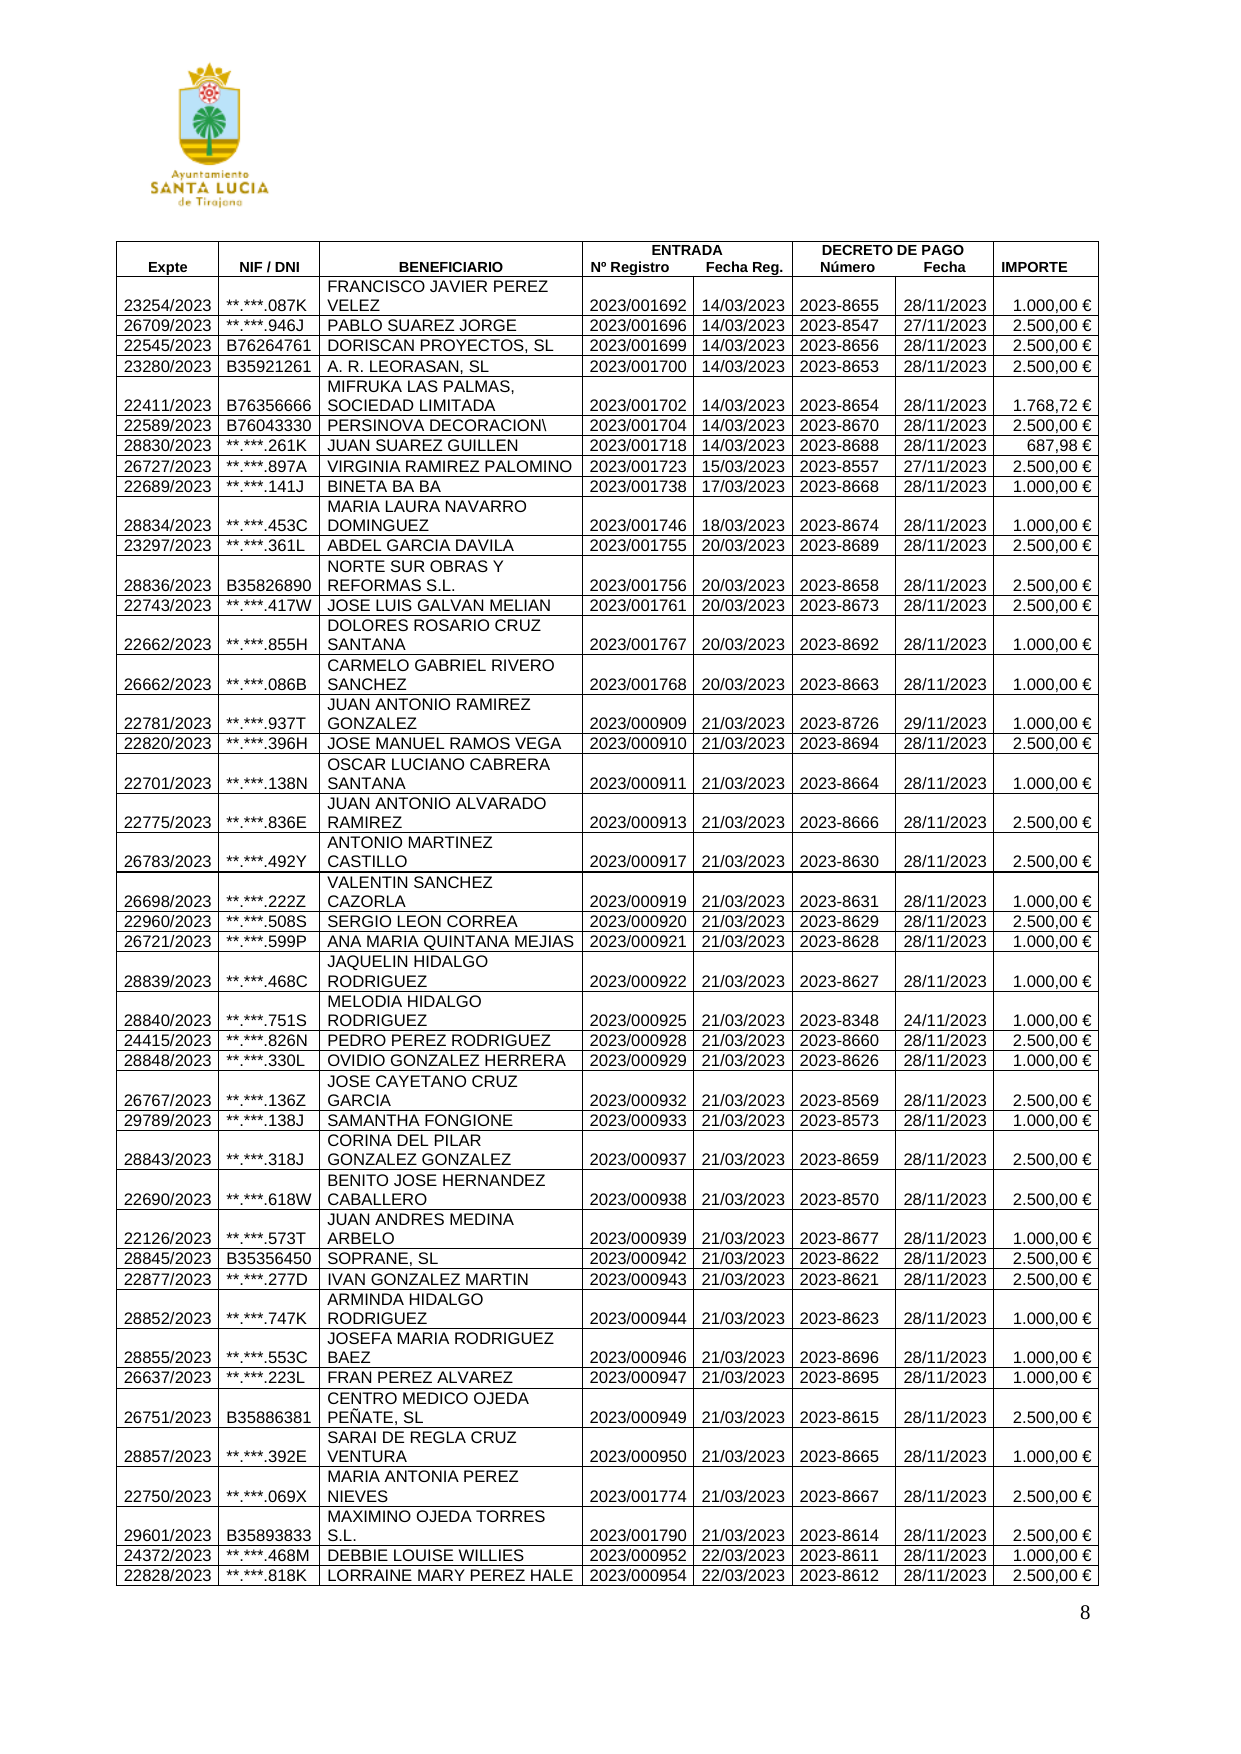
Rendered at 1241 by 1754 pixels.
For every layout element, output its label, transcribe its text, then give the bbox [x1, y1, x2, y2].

table_cell 21/03/2023 [694, 1507, 792, 1545]
table_cell 2023-8569 [793, 1071, 895, 1110]
table_header ENTRADA Nº Registro Fecha Reg. [583, 242, 792, 276]
table_cell ABDEL GARCIA DAVILA [320, 536, 582, 555]
table_cell 26767/2023 [117, 1071, 218, 1110]
table_cell 29601/2023 [117, 1507, 218, 1545]
table_cell 28857/2023 [117, 1428, 218, 1466]
table_cell **.***.261K [219, 436, 319, 455]
table_cell 17/03/2023 [694, 477, 792, 496]
table_cell 28/11/2023 [896, 497, 993, 535]
table_cell 2023-8659 [793, 1131, 895, 1169]
table_header IMPORTE [994, 242, 1098, 276]
table_cell OSCAR LUCIANO CABRERA SANTANA [320, 754, 582, 793]
table_cell 2023/000911 [583, 754, 693, 793]
table_cell 1.768,72 € [994, 377, 1098, 415]
table_cell 2023/000937 [583, 1131, 693, 1169]
table_cell **.***.468M [219, 1546, 319, 1565]
table_cell 2023/001700 [583, 356, 693, 376]
table_cell 21/03/2023 [694, 1131, 792, 1169]
table_cell 2023-8670 [793, 416, 895, 435]
table_cell 2023/000946 [583, 1329, 693, 1367]
table_cell 2023/000942 [583, 1249, 693, 1268]
table_cell 21/03/2023 [694, 754, 792, 793]
table_cell **.***.453C [219, 497, 319, 535]
table_cell 2023/001718 [583, 436, 693, 455]
table_cell 22589/2023 [117, 416, 218, 435]
table_cell 28/11/2023 [896, 616, 993, 654]
table_cell **.***.141J [219, 477, 319, 496]
table_cell 22545/2023 [117, 336, 218, 355]
table_cell 2023-8573 [793, 1111, 895, 1130]
table_cell 26698/2023 [117, 873, 218, 911]
table_cell 27/11/2023 [896, 456, 993, 476]
table_cell 2023-8695 [793, 1368, 895, 1387]
table_cell MARIA ANTONIA PEREZ NIEVES [320, 1467, 582, 1506]
table_cell 1.000,00 € [994, 1329, 1098, 1367]
table_cell 22775/2023 [117, 794, 218, 832]
table_cell 2.500,00 € [994, 356, 1098, 376]
table_cell 20/03/2023 [694, 655, 792, 694]
table_cell **.***.222Z [219, 873, 319, 911]
table_cell 28/11/2023 [896, 655, 993, 694]
table_cell 2023/000954 [583, 1566, 693, 1585]
table_cell A. R. LEORASAN, SL [320, 356, 582, 376]
table_cell 28/11/2023 [896, 932, 993, 951]
table_cell 21/03/2023 [694, 952, 792, 991]
table_cell **.***.897A [219, 456, 319, 476]
table_cell 21/03/2023 [694, 734, 792, 753]
table_cell MARIA LAURA NAVARRO DOMINGUEZ [320, 497, 582, 535]
table_cell 2023-8557 [793, 456, 895, 476]
table_cell 28/11/2023 [896, 873, 993, 911]
table_cell BENITO JOSE HERNANDEZ CABALLERO [320, 1170, 582, 1209]
table_cell DORISCAN PROYECTOS, SL [320, 336, 582, 355]
table_cell 22877/2023 [117, 1269, 218, 1288]
table_cell 28/11/2023 [896, 356, 993, 376]
table_cell 1.000,00 € [994, 1210, 1098, 1248]
table_cell VIRGINIA RAMIREZ PALOMINO [320, 456, 582, 476]
table_cell 2023-8694 [793, 734, 895, 753]
table_cell SARAI DE REGLA CRUZ VENTURA [320, 1428, 582, 1466]
table_cell JUAN ANTONIO ALVARADO RAMIREZ [320, 794, 582, 832]
table_cell 2023-8630 [793, 833, 895, 871]
table_cell 2023-8677 [793, 1210, 895, 1248]
table_cell 1.000,00 € [994, 1290, 1098, 1328]
table_cell 28/11/2023 [896, 1546, 993, 1565]
table_cell 2023-8674 [793, 497, 895, 535]
table_cell 28/11/2023 [896, 556, 993, 595]
table_cell 22750/2023 [117, 1467, 218, 1506]
table_cell 2.500,00 € [994, 833, 1098, 871]
table_cell 29789/2023 [117, 1111, 218, 1130]
table_cell 24/11/2023 [896, 992, 993, 1030]
table_cell ANA MARIA QUINTANA MEJIAS [320, 932, 582, 951]
table_cell B76356666 [219, 377, 319, 415]
table_cell 22126/2023 [117, 1210, 218, 1248]
table_cell 1.000,00 € [994, 497, 1098, 535]
table_cell 2023-8673 [793, 596, 895, 615]
table_cell MIFRUKA LAS PALMAS, SOCIEDAD LIMITADA [320, 377, 582, 415]
table_cell 2023/001774 [583, 1467, 693, 1506]
table_cell 1.000,00 € [994, 754, 1098, 793]
table_cell 28/11/2023 [896, 336, 993, 355]
table_cell 21/03/2023 [694, 1071, 792, 1110]
table_cell 1.000,00 € [994, 1111, 1098, 1130]
table_cell 2023-8622 [793, 1249, 895, 1268]
table_cell 14/03/2023 [694, 316, 792, 335]
table_cell JOSE MANUEL RAMOS VEGA [320, 734, 582, 753]
table_cell 28/11/2023 [896, 436, 993, 455]
table_cell **.***.855H [219, 616, 319, 654]
table_cell **.***.818K [219, 1566, 319, 1585]
table_cell 14/03/2023 [694, 277, 792, 315]
table_cell 22828/2023 [117, 1566, 218, 1585]
table_cell 21/03/2023 [694, 1467, 792, 1506]
table_cell **.***.138N [219, 754, 319, 793]
table_cell 2023/001699 [583, 336, 693, 355]
table_cell **.***.573T [219, 1210, 319, 1248]
table_cell 28/11/2023 [896, 1467, 993, 1506]
table_cell 21/03/2023 [694, 1389, 792, 1427]
table_cell 28/11/2023 [896, 1170, 993, 1209]
table_cell 2023-8348 [793, 992, 895, 1030]
table_cell 23280/2023 [117, 356, 218, 376]
table_cell 22662/2023 [117, 616, 218, 654]
table_cell 2023/000949 [583, 1389, 693, 1427]
table_cell CENTRO MEDICO OJEDA PEÑATE, SL [320, 1389, 582, 1427]
table_cell 29/11/2023 [896, 695, 993, 733]
table_cell 2023/000919 [583, 873, 693, 911]
table_cell 28/11/2023 [896, 1031, 993, 1050]
table_cell 20/03/2023 [694, 596, 792, 615]
table_cell 2023-8667 [793, 1467, 895, 1506]
table_header Expte [117, 242, 218, 276]
table_cell 14/03/2023 [694, 416, 792, 435]
table_cell 2023-8665 [793, 1428, 895, 1466]
table_cell 2.500,00 € [994, 1031, 1098, 1050]
table_cell 2023-8663 [793, 655, 895, 694]
table_cell 21/03/2023 [694, 873, 792, 911]
picture [118, 44, 298, 227]
table_cell 2023-8664 [793, 754, 895, 793]
table_cell 2023/000925 [583, 992, 693, 1030]
table_cell 2023-8615 [793, 1389, 895, 1427]
table_cell JUAN ANDRES MEDINA ARBELO [320, 1210, 582, 1248]
table_cell **.***.318J [219, 1131, 319, 1169]
table_cell DOLORES ROSARIO CRUZ SANTANA [320, 616, 582, 654]
table_cell **.***.751S [219, 992, 319, 1030]
table_cell 1.000,00 € [994, 932, 1098, 951]
table_cell 2023-8654 [793, 377, 895, 415]
table_cell 2023-8628 [793, 932, 895, 951]
table_cell 22781/2023 [117, 695, 218, 733]
table_cell 28/11/2023 [896, 794, 993, 832]
table_cell 20/03/2023 [694, 536, 792, 555]
table_cell JUAN SUAREZ GUILLEN [320, 436, 582, 455]
table_cell VALENTIN SANCHEZ CAZORLA [320, 873, 582, 911]
table_cell 21/03/2023 [694, 1269, 792, 1288]
table_cell 28840/2023 [117, 992, 218, 1030]
table_cell PABLO SUAREZ JORGE [320, 316, 582, 335]
table_cell 2023/000944 [583, 1290, 693, 1328]
table_cell **.***.492Y [219, 833, 319, 871]
table_cell JOSE LUIS GALVAN MELIAN [320, 596, 582, 615]
table_cell 22701/2023 [117, 754, 218, 793]
table_cell 22689/2023 [117, 477, 218, 496]
table_cell 2.500,00 € [994, 1389, 1098, 1427]
table_cell OVIDIO GONZALEZ HERRERA [320, 1051, 582, 1070]
table_cell 2023/000932 [583, 1071, 693, 1110]
table_cell 2.500,00 € [994, 734, 1098, 753]
table_cell 2.500,00 € [994, 1269, 1098, 1288]
table_cell **.***.087K [219, 277, 319, 315]
table_cell 28/11/2023 [896, 1249, 993, 1268]
table_cell 26637/2023 [117, 1368, 218, 1387]
table_header NIF / DNI [219, 242, 319, 276]
table_cell **.***.361L [219, 536, 319, 555]
table_cell 21/03/2023 [694, 1249, 792, 1268]
table_cell 28/11/2023 [896, 1389, 993, 1427]
table_cell 2.500,00 € [994, 1131, 1098, 1169]
table_cell 2023-8726 [793, 695, 895, 733]
table_cell **.***.468C [219, 952, 319, 991]
table_cell 26783/2023 [117, 833, 218, 871]
table_cell 1.000,00 € [994, 1368, 1098, 1387]
table_cell SERGIO LEON CORREA [320, 912, 582, 931]
table_cell 21/03/2023 [694, 1170, 792, 1209]
table_cell 26662/2023 [117, 655, 218, 694]
table_cell ARMINDA HIDALGO RODRIGUEZ [320, 1290, 582, 1328]
table_cell 28843/2023 [117, 1131, 218, 1169]
table_header DECRETO DE PAGO Número Fecha [793, 242, 993, 276]
table_cell CARMELO GABRIEL RIVERO SANCHEZ [320, 655, 582, 694]
table_cell B35886381 [219, 1389, 319, 1427]
table_cell 28/11/2023 [896, 1071, 993, 1110]
table_cell 21/03/2023 [694, 992, 792, 1030]
table_cell 28855/2023 [117, 1329, 218, 1367]
table_cell 28/11/2023 [896, 596, 993, 615]
table_cell 2023/001696 [583, 316, 693, 335]
table_cell 22743/2023 [117, 596, 218, 615]
table_cell 2.500,00 € [994, 316, 1098, 335]
table_cell BINETA BA BA [320, 477, 582, 496]
table_cell 2023-8570 [793, 1170, 895, 1209]
table_cell 28852/2023 [117, 1290, 218, 1328]
table_cell 21/03/2023 [694, 1051, 792, 1070]
table_cell 14/03/2023 [694, 436, 792, 455]
table_cell 28834/2023 [117, 497, 218, 535]
table_cell 28830/2023 [117, 436, 218, 455]
table_cell 2023-8621 [793, 1269, 895, 1288]
table_cell **.***.826N [219, 1031, 319, 1050]
table_cell 2023/000921 [583, 932, 693, 951]
table_cell 2023/001761 [583, 596, 693, 615]
table_cell 2023-8655 [793, 277, 895, 315]
table_cell 2023-8668 [793, 477, 895, 496]
table_cell 27/11/2023 [896, 316, 993, 335]
table_cell 26751/2023 [117, 1389, 218, 1427]
table_cell B35826890 [219, 556, 319, 595]
table_cell 21/03/2023 [694, 833, 792, 871]
table_cell JAQUELIN HIDALGO RODRIGUEZ [320, 952, 582, 991]
table_cell MAXIMINO OJEDA TORRES S.L. [320, 1507, 582, 1545]
table_cell **.***.553C [219, 1329, 319, 1367]
table_cell **.***.136Z [219, 1071, 319, 1110]
table_cell 15/03/2023 [694, 456, 792, 476]
table_cell 24372/2023 [117, 1546, 218, 1565]
table_cell 2023/000910 [583, 734, 693, 753]
table_cell 28/11/2023 [896, 1210, 993, 1248]
table_cell 2023/001767 [583, 616, 693, 654]
table_cell 2023/001746 [583, 497, 693, 535]
table_cell 21/03/2023 [694, 1329, 792, 1367]
table_cell 28/11/2023 [896, 1290, 993, 1328]
table_cell 20/03/2023 [694, 556, 792, 595]
table_cell 2023/000920 [583, 912, 693, 931]
table_cell 26709/2023 [117, 316, 218, 335]
table_cell 28839/2023 [117, 952, 218, 991]
table_cell JOSEFA MARIA RODRIGUEZ BAEZ [320, 1329, 582, 1367]
table_cell 26721/2023 [117, 932, 218, 951]
table_cell **.***.138J [219, 1111, 319, 1130]
table_cell 22/03/2023 [694, 1566, 792, 1585]
table_cell ANTONIO MARTINEZ CASTILLO [320, 833, 582, 871]
table_cell 21/03/2023 [694, 1290, 792, 1328]
table_cell 2023-8666 [793, 794, 895, 832]
table_cell 22411/2023 [117, 377, 218, 415]
table_cell 28/11/2023 [896, 416, 993, 435]
table_cell 687,98 € [994, 436, 1098, 455]
table_cell 2.500,00 € [994, 456, 1098, 476]
table_cell 21/03/2023 [694, 1428, 792, 1466]
table_cell IVAN GONZALEZ MARTIN [320, 1269, 582, 1288]
table_cell 28/11/2023 [896, 754, 993, 793]
table_cell 2.500,00 € [994, 536, 1098, 555]
table_cell **.***.396H [219, 734, 319, 753]
table_cell 1.000,00 € [994, 695, 1098, 733]
table_cell PERSINOVA DECORACION\ [320, 416, 582, 435]
table_cell 28/11/2023 [896, 1428, 993, 1466]
table_cell 2.500,00 € [994, 1249, 1098, 1268]
table_cell 1.000,00 € [994, 655, 1098, 694]
table_cell 1.000,00 € [994, 616, 1098, 654]
table_cell 21/03/2023 [694, 1031, 792, 1050]
table_cell 2.500,00 € [994, 556, 1098, 595]
table_cell B35356450 [219, 1249, 319, 1268]
table_cell 22/03/2023 [694, 1546, 792, 1565]
table_cell 2023-8612 [793, 1566, 895, 1585]
table_cell 2023-8658 [793, 556, 895, 595]
table_cell 2023/000943 [583, 1269, 693, 1288]
table_cell 21/03/2023 [694, 1210, 792, 1248]
table_cell 2023/001768 [583, 655, 693, 694]
table_cell 21/03/2023 [694, 794, 792, 832]
table_cell 2.500,00 € [994, 912, 1098, 931]
table_cell **.***.277D [219, 1269, 319, 1288]
table_cell 2023-8692 [793, 616, 895, 654]
table_cell **.***.392E [219, 1428, 319, 1466]
table_cell **.***.937T [219, 695, 319, 733]
table_cell 2023/001702 [583, 377, 693, 415]
table_cell 28836/2023 [117, 556, 218, 595]
table_cell 2023/001738 [583, 477, 693, 496]
table_cell 21/03/2023 [694, 1111, 792, 1130]
table_cell **.***.599P [219, 932, 319, 951]
table_cell CORINA DEL PILAR GONZALEZ GONZALEZ [320, 1131, 582, 1169]
table_cell 28/11/2023 [896, 1269, 993, 1288]
table_cell 1.000,00 € [994, 873, 1098, 911]
table_cell 2023/001756 [583, 556, 693, 595]
table_cell B35921261 [219, 356, 319, 376]
table_cell 2.500,00 € [994, 416, 1098, 435]
table_cell 1.000,00 € [994, 1428, 1098, 1466]
table_cell 26727/2023 [117, 456, 218, 476]
table_cell 24415/2023 [117, 1031, 218, 1050]
table_cell 2023/000928 [583, 1031, 693, 1050]
table_cell 2023-8626 [793, 1051, 895, 1070]
table_cell 2023/001692 [583, 277, 693, 315]
table_cell 2023/000950 [583, 1428, 693, 1466]
table_cell 28848/2023 [117, 1051, 218, 1070]
table_cell 21/03/2023 [694, 695, 792, 733]
table_cell 28845/2023 [117, 1249, 218, 1268]
table_cell 2023/000938 [583, 1170, 693, 1209]
table_cell 2023-8631 [793, 873, 895, 911]
table_cell 2023/000909 [583, 695, 693, 733]
table_cell 1.000,00 € [994, 1051, 1098, 1070]
table_cell 1.000,00 € [994, 277, 1098, 315]
table_cell 2.500,00 € [994, 596, 1098, 615]
table_cell 2023-8611 [793, 1546, 895, 1565]
table_cell 23297/2023 [117, 536, 218, 555]
table_cell **.***.836E [219, 794, 319, 832]
table_cell PEDRO PEREZ RODRIGUEZ [320, 1031, 582, 1050]
table_cell JUAN ANTONIO RAMIREZ GONZALEZ [320, 695, 582, 733]
table_cell 28/11/2023 [896, 1051, 993, 1070]
table_cell 2023/001790 [583, 1507, 693, 1545]
table_cell 28/11/2023 [896, 1368, 993, 1387]
table_cell 14/03/2023 [694, 336, 792, 355]
table_cell NORTE SUR OBRAS Y REFORMAS S.L. [320, 556, 582, 595]
table_cell **.***.223L [219, 1368, 319, 1387]
table_cell DEBBIE LOUISE WILLIES [320, 1546, 582, 1565]
table_cell 2023/001704 [583, 416, 693, 435]
table_cell 28/11/2023 [896, 1111, 993, 1130]
table_cell 2.500,00 € [994, 1467, 1098, 1506]
table_cell FRAN PEREZ ALVAREZ [320, 1368, 582, 1387]
table_cell 2.500,00 € [994, 1071, 1098, 1110]
table_cell 1.000,00 € [994, 952, 1098, 991]
table_cell 22690/2023 [117, 1170, 218, 1209]
table_cell 2.500,00 € [994, 1507, 1098, 1545]
table_cell 28/11/2023 [896, 377, 993, 415]
table_cell SOPRANE, SL [320, 1249, 582, 1268]
table_cell 28/11/2023 [896, 1131, 993, 1169]
table_cell 18/03/2023 [694, 497, 792, 535]
table_cell **.***.086B [219, 655, 319, 694]
table_cell 2023/000929 [583, 1051, 693, 1070]
table_cell 2023-8627 [793, 952, 895, 991]
table_cell 28/11/2023 [896, 1329, 993, 1367]
table_cell SAMANTHA FONGIONE [320, 1111, 582, 1130]
table_cell **.***.330L [219, 1051, 319, 1070]
table_cell 28/11/2023 [896, 833, 993, 871]
table_cell **.***.417W [219, 596, 319, 615]
table_cell 2023/000952 [583, 1546, 693, 1565]
table_cell 21/03/2023 [694, 1368, 792, 1387]
table_cell MELODIA HIDALGO RODRIGUEZ [320, 992, 582, 1030]
table_cell 23254/2023 [117, 277, 218, 315]
table_cell **.***.069X [219, 1467, 319, 1506]
table_cell **.***.618W [219, 1170, 319, 1209]
table_cell 2023/001755 [583, 536, 693, 555]
table_cell 2023-8547 [793, 316, 895, 335]
table_cell **.***.508S [219, 912, 319, 931]
table_header BENEFICIARIO [320, 242, 582, 276]
table_cell 2023/000913 [583, 794, 693, 832]
table_cell 21/03/2023 [694, 912, 792, 931]
table_cell 2023-8656 [793, 336, 895, 355]
table_cell LORRAINE MARY PEREZ HALE [320, 1566, 582, 1585]
table_cell 2023/000922 [583, 952, 693, 991]
table_cell FRANCISCO JAVIER PEREZ VELEZ [320, 277, 582, 315]
table_cell B35893833 [219, 1507, 319, 1545]
table_cell 28/11/2023 [896, 1507, 993, 1545]
table_cell 28/11/2023 [896, 912, 993, 931]
table_cell 2.500,00 € [994, 336, 1098, 355]
table_cell 2023-8653 [793, 356, 895, 376]
table_cell 2023-8660 [793, 1031, 895, 1050]
table_cell 2023/000933 [583, 1111, 693, 1130]
table_cell 14/03/2023 [694, 377, 792, 415]
table_cell 2023/001723 [583, 456, 693, 476]
table_cell 2.500,00 € [994, 1170, 1098, 1209]
table_cell B76264761 [219, 336, 319, 355]
table_cell 2023-8614 [793, 1507, 895, 1545]
table_cell 2.500,00 € [994, 1566, 1098, 1585]
table_cell 1.000,00 € [994, 477, 1098, 496]
table_cell 2023/000917 [583, 833, 693, 871]
table_cell 14/03/2023 [694, 356, 792, 376]
table_cell B76043330 [219, 416, 319, 435]
table_cell 28/11/2023 [896, 277, 993, 315]
table_cell **.***.946J [219, 316, 319, 335]
table_cell 2023/000947 [583, 1368, 693, 1387]
table_cell 28/11/2023 [896, 477, 993, 496]
table_cell 28/11/2023 [896, 536, 993, 555]
table_cell 2023-8629 [793, 912, 895, 931]
table_cell 2.500,00 € [994, 794, 1098, 832]
table_cell 22820/2023 [117, 734, 218, 753]
table_cell 1.000,00 € [994, 992, 1098, 1030]
table_cell 2023-8689 [793, 536, 895, 555]
table_cell 20/03/2023 [694, 616, 792, 654]
table_cell 28/11/2023 [896, 1566, 993, 1585]
table_cell 28/11/2023 [896, 734, 993, 753]
table_cell 2023/000939 [583, 1210, 693, 1248]
table_cell 22960/2023 [117, 912, 218, 931]
table_cell 1.000,00 € [994, 1546, 1098, 1565]
table_cell 2023-8623 [793, 1290, 895, 1328]
table_cell 21/03/2023 [694, 932, 792, 951]
table_cell **.***.747K [219, 1290, 319, 1328]
table_cell 2023-8696 [793, 1329, 895, 1367]
table_cell 2023-8688 [793, 436, 895, 455]
table_cell JOSE CAYETANO CRUZ GARCIA [320, 1071, 582, 1110]
table_cell 28/11/2023 [896, 952, 993, 991]
